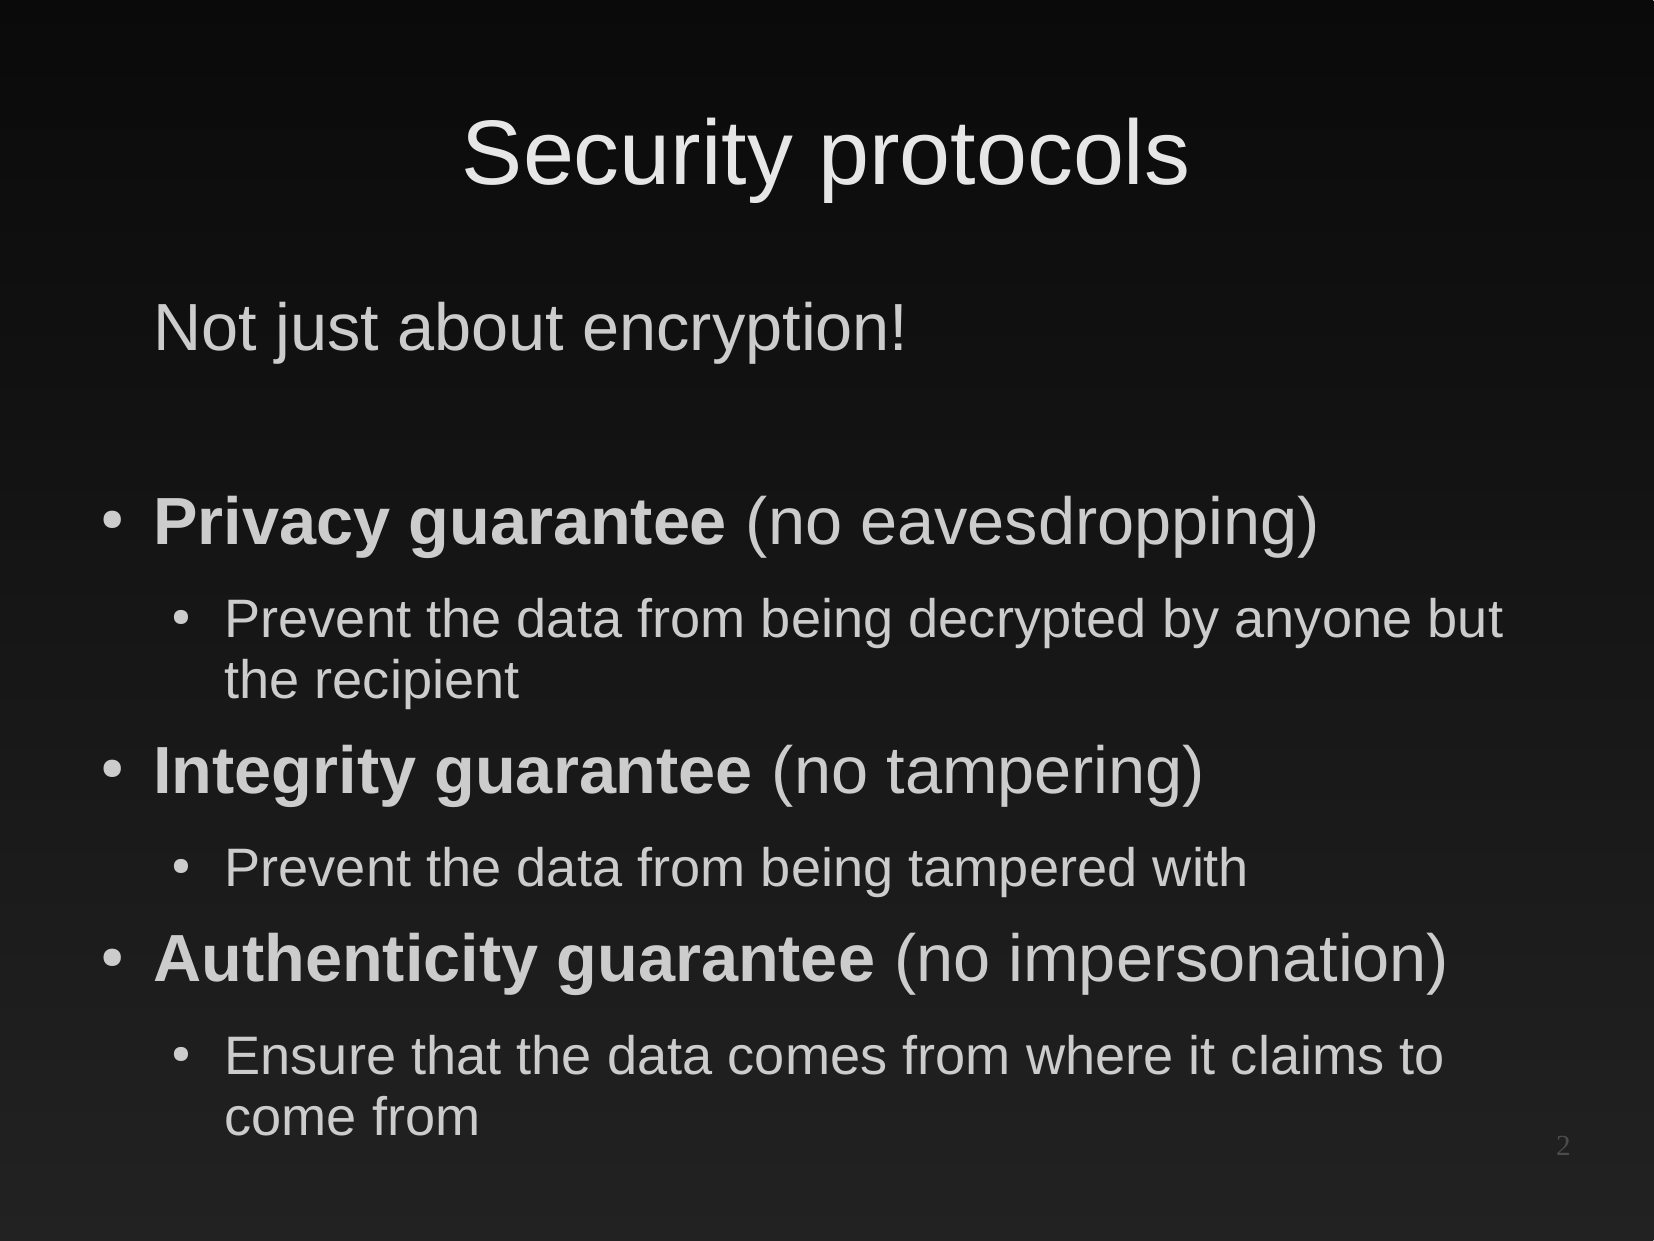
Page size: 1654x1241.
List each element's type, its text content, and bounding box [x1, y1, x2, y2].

list Not just about encryption! Privacy guarantee (no eavesdropping) Prevent the data from being decrypted by anyone but the recipient Integrity guarantee (no tampering) Prevent the data from being tampered with Authenticity guarantee (no impersonation) Ensure that the data comes from where it claims to come from [82, 290, 1571, 1205]
title Security protocols [82, 49, 1571, 257]
